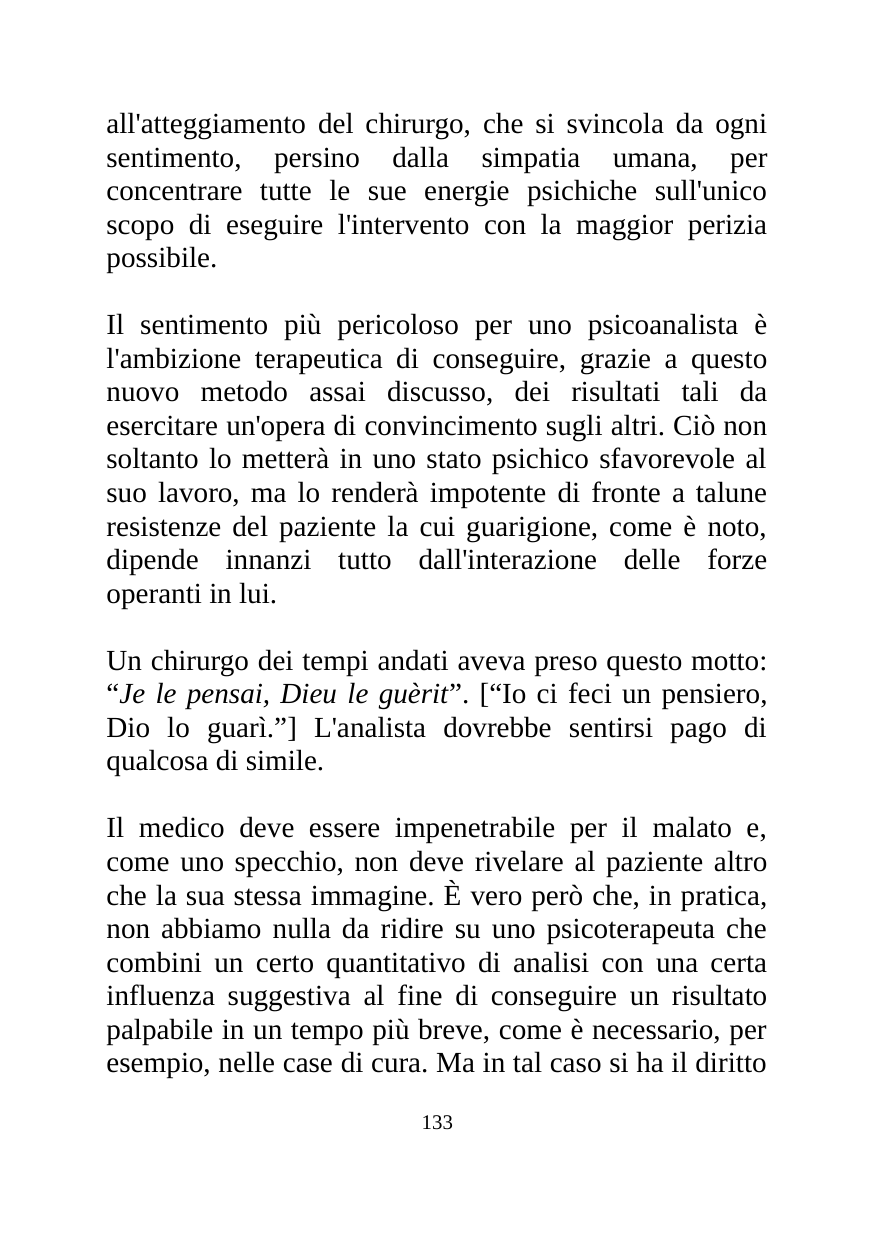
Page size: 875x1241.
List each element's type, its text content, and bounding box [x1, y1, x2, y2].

text all'atteggiamento del chirurgo, che si svincola da ogni sentimento, persino dalla simpatia umana, per concentrare tutte le sue energie psichiche sull'unico scopo di eseguire l'intervento con la maggior perizia possibile. [106, 106, 768, 274]
text Il sentimento più pericoloso per uno psicoanalista è l'ambizione terapeutica di conseguire, grazie a questo nuovo metodo assai discusso, dei risultati tali da esercitare un'opera di convincimento sugli altri. Ciò non soltanto lo metterà in uno stato psichico sfavorevole al suo lavoro, ma lo renderà impotente di fronte a talune resistenze del paziente la cui guarigione, come è noto, dipende innanzi tutto dall'interazione delle forze operanti in lui. [106, 307, 768, 609]
text Il medico deve essere impenetrabile per il malato e, come uno specchio, non deve rivelare al paziente altro che la sua stessa immagine. È vero però che, in pratica, non abbiamo nulla da ridire su uno psicoterapeuta che combini un certo quantitativo di analisi con una certa influenza suggestiva al fine di conseguire un risultato palpabile in un tempo più breve, come è necessario, per esempio, nelle case di cura. Ma in tal caso si ha il diritto [106, 811, 768, 1079]
text Un chirurgo dei tempi andati aveva preso questo motto: “Je le pensai, Dieu le guèrit”. [“Io ci feci un pensiero, Dio lo guarì.”] L'analista dovrebbe sentirsi pago di qualcosa di simile. [106, 643, 768, 777]
